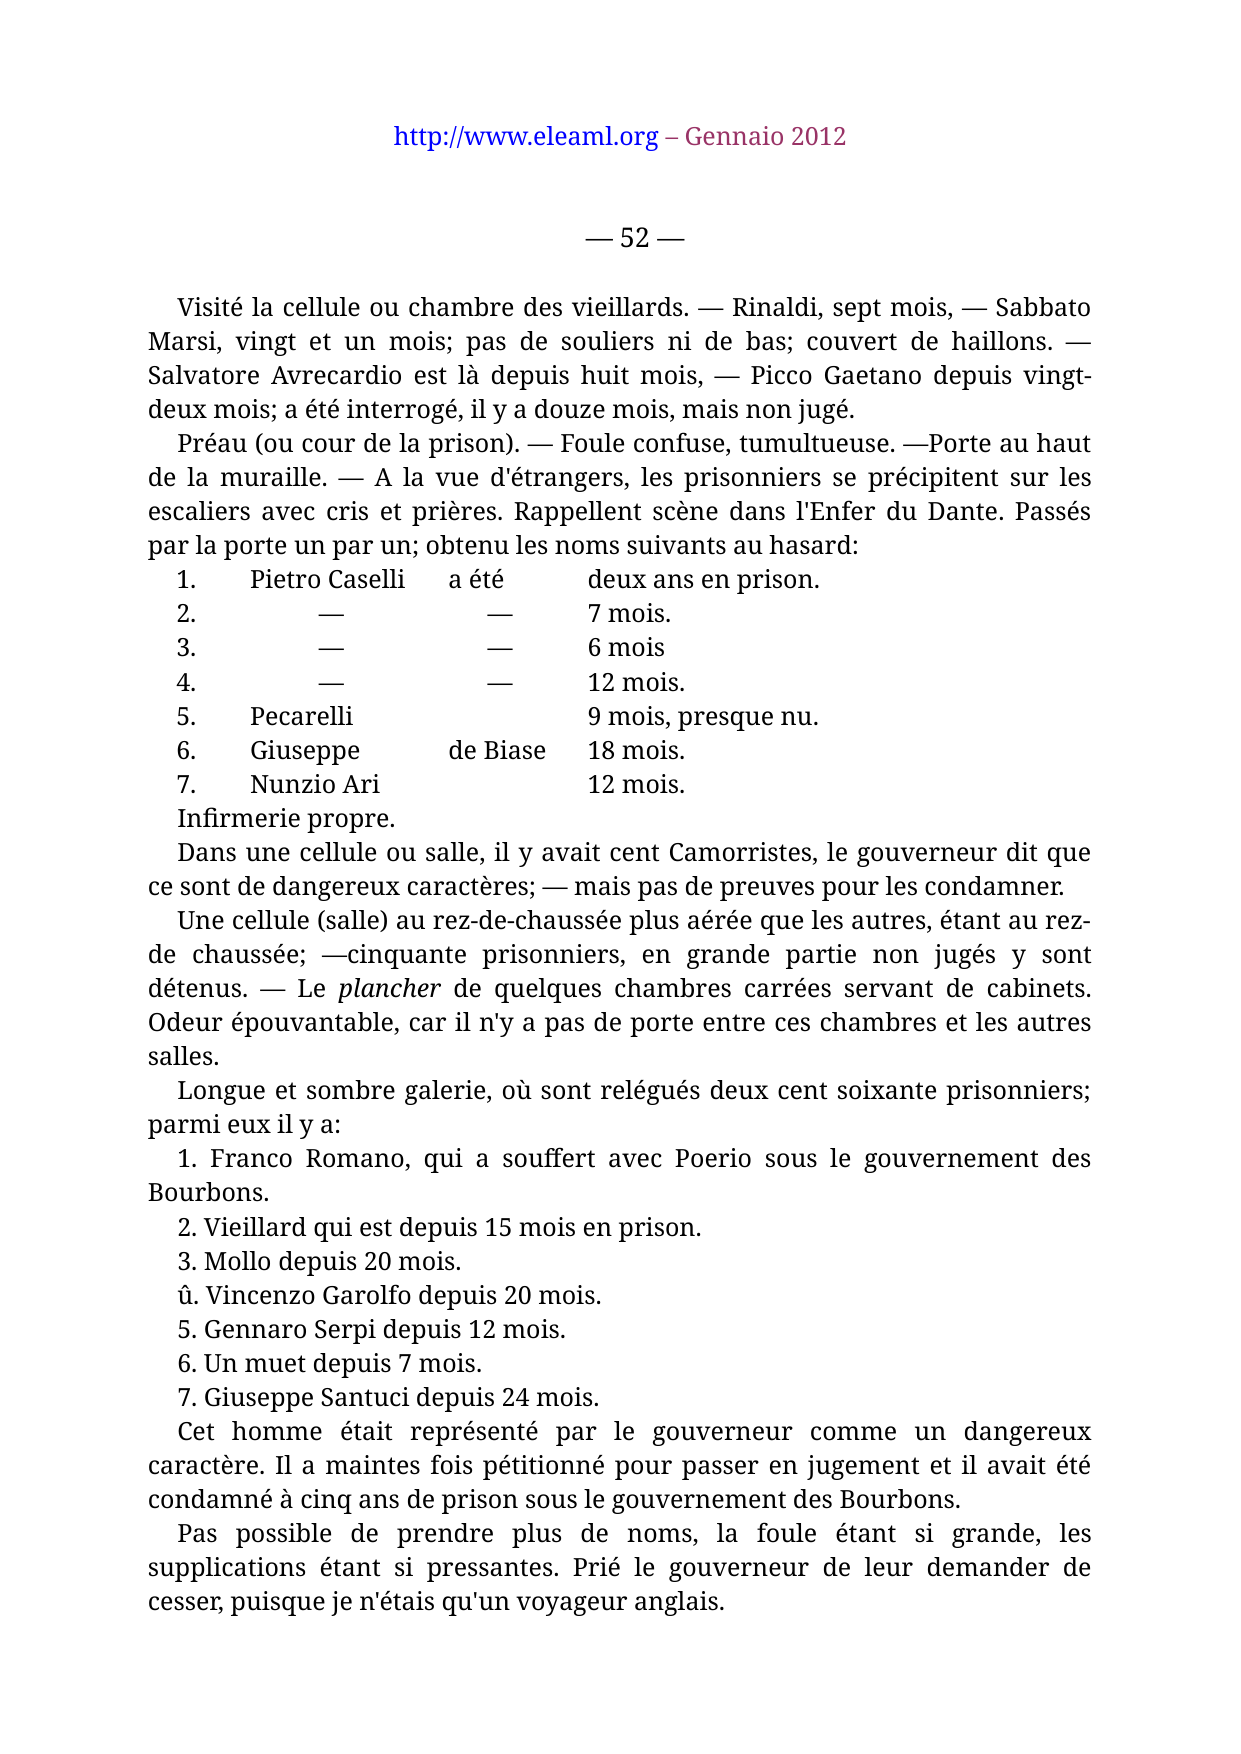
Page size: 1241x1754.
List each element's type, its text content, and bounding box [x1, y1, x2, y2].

table_cell 6 mois [558, 630, 1047, 664]
text 7. Giuseppe Santuci depuis 24 mois. [148, 1379, 1093, 1413]
table_header Pietro Caselli [220, 562, 419, 596]
text 6. Un muet depuis 7 mois. [148, 1345, 1093, 1379]
text Infirmerie propre. [148, 800, 1093, 834]
table_cell de Biase [419, 732, 558, 766]
table_cell Pecarelli [220, 698, 419, 732]
table_cell — [419, 664, 558, 698]
table_cell [177, 698, 220, 732]
text Préau (ou cour de la prison). — Foule confuse, tumultueuse. —Porte au haut de la muraille. — A la vue d'étrangers, les prisonniers se précipitent sur les escaliers avec cris et prières. Rappellent scène dans l'Enfer du Dante. Passés par la porte un par un; obtenu les noms suivants au hasard: [148, 426, 1093, 562]
table_cell 12 mois. [558, 766, 1047, 800]
table_cell — [220, 630, 419, 664]
text Pas possible de prendre plus de noms, la foule étant si grande, les supplications étant si pressantes. Prié le gouverneur de leur demander de cesser, puisque je n'étais qu'un voyageur anglais. [148, 1516, 1093, 1618]
table_cell — [220, 664, 419, 698]
text û. Vincenzo Garolfo depuis 20 mois. [148, 1277, 1093, 1311]
table_cell [177, 732, 220, 766]
text Dans une cellule ou salle, il y avait cent Camorristes, le gouverneur dit que ce sont de dangereux caractères; — mais pas de preuves pour les condamner. [148, 834, 1093, 903]
table_cell [419, 698, 558, 732]
table_cell 9 mois, presque nu. [558, 698, 1047, 732]
table_cell Giuseppe [220, 732, 419, 766]
table_header [177, 562, 220, 596]
table_cell — [419, 596, 558, 630]
text 5. Gennaro Serpi depuis 12 mois. [148, 1311, 1093, 1345]
text 2. Vieillard qui est depuis 15 mois en prison. [148, 1209, 1093, 1243]
table_cell — [419, 630, 558, 664]
table_cell [419, 766, 558, 800]
table_cell [177, 630, 220, 664]
text Visité la cellule ou chambre des vieillards. — Rinaldi, sept mois, — Sabbato Marsi, vingt et un mois; pas de souliers ni de bas; couvert de haillons. — Salvatore Avrecardio est là depuis huit mois, — Picco Gaetano depuis vingt-deux mois; a été interrogé, il y a douze mois, mais non jugé. [148, 289, 1093, 426]
text — 52 — [148, 218, 1093, 255]
text Une cellule (salle) au rez-de-chaussée plus aérée que les autres, étant au rez-de chaussée; —cinquante prisonniers, en grande partie non jugés y sont détenus. — Le plancher de quelques chambres carrées servant de cabinets. Odeur épouvantable, car il n'y a pas de porte entre ces chambres et les autres salles. [148, 903, 1093, 1073]
text 1. Franco Romano, qui a souffert avec Poerio sous le gouvernement des Bourbons. [148, 1141, 1093, 1209]
text Cet homme était représenté par le gouverneur comme un dangereux caractère. Il a maintes fois pétitionné pour passer en jugement et il avait été condamné à cinq ans de prison sous le gouvernement des Bourbons. [148, 1413, 1093, 1516]
table_header a été [419, 562, 558, 596]
table_cell 12 mois. [558, 664, 1047, 698]
table_cell 18 mois. [558, 732, 1047, 766]
table_header deux ans en prison. [558, 562, 1047, 596]
table_cell — [220, 596, 419, 630]
table_cell [177, 766, 220, 800]
table_cell [177, 664, 220, 698]
table_cell [177, 596, 220, 630]
text 3. Mollo depuis 20 mois. [148, 1243, 1093, 1277]
text Longue et sombre galerie, où sont relégués deux cent soixante prisonniers; parmi eux il y a: [148, 1073, 1093, 1141]
table_cell 7 mois. [558, 596, 1047, 630]
table_cell Nunzio Ari [220, 766, 419, 800]
